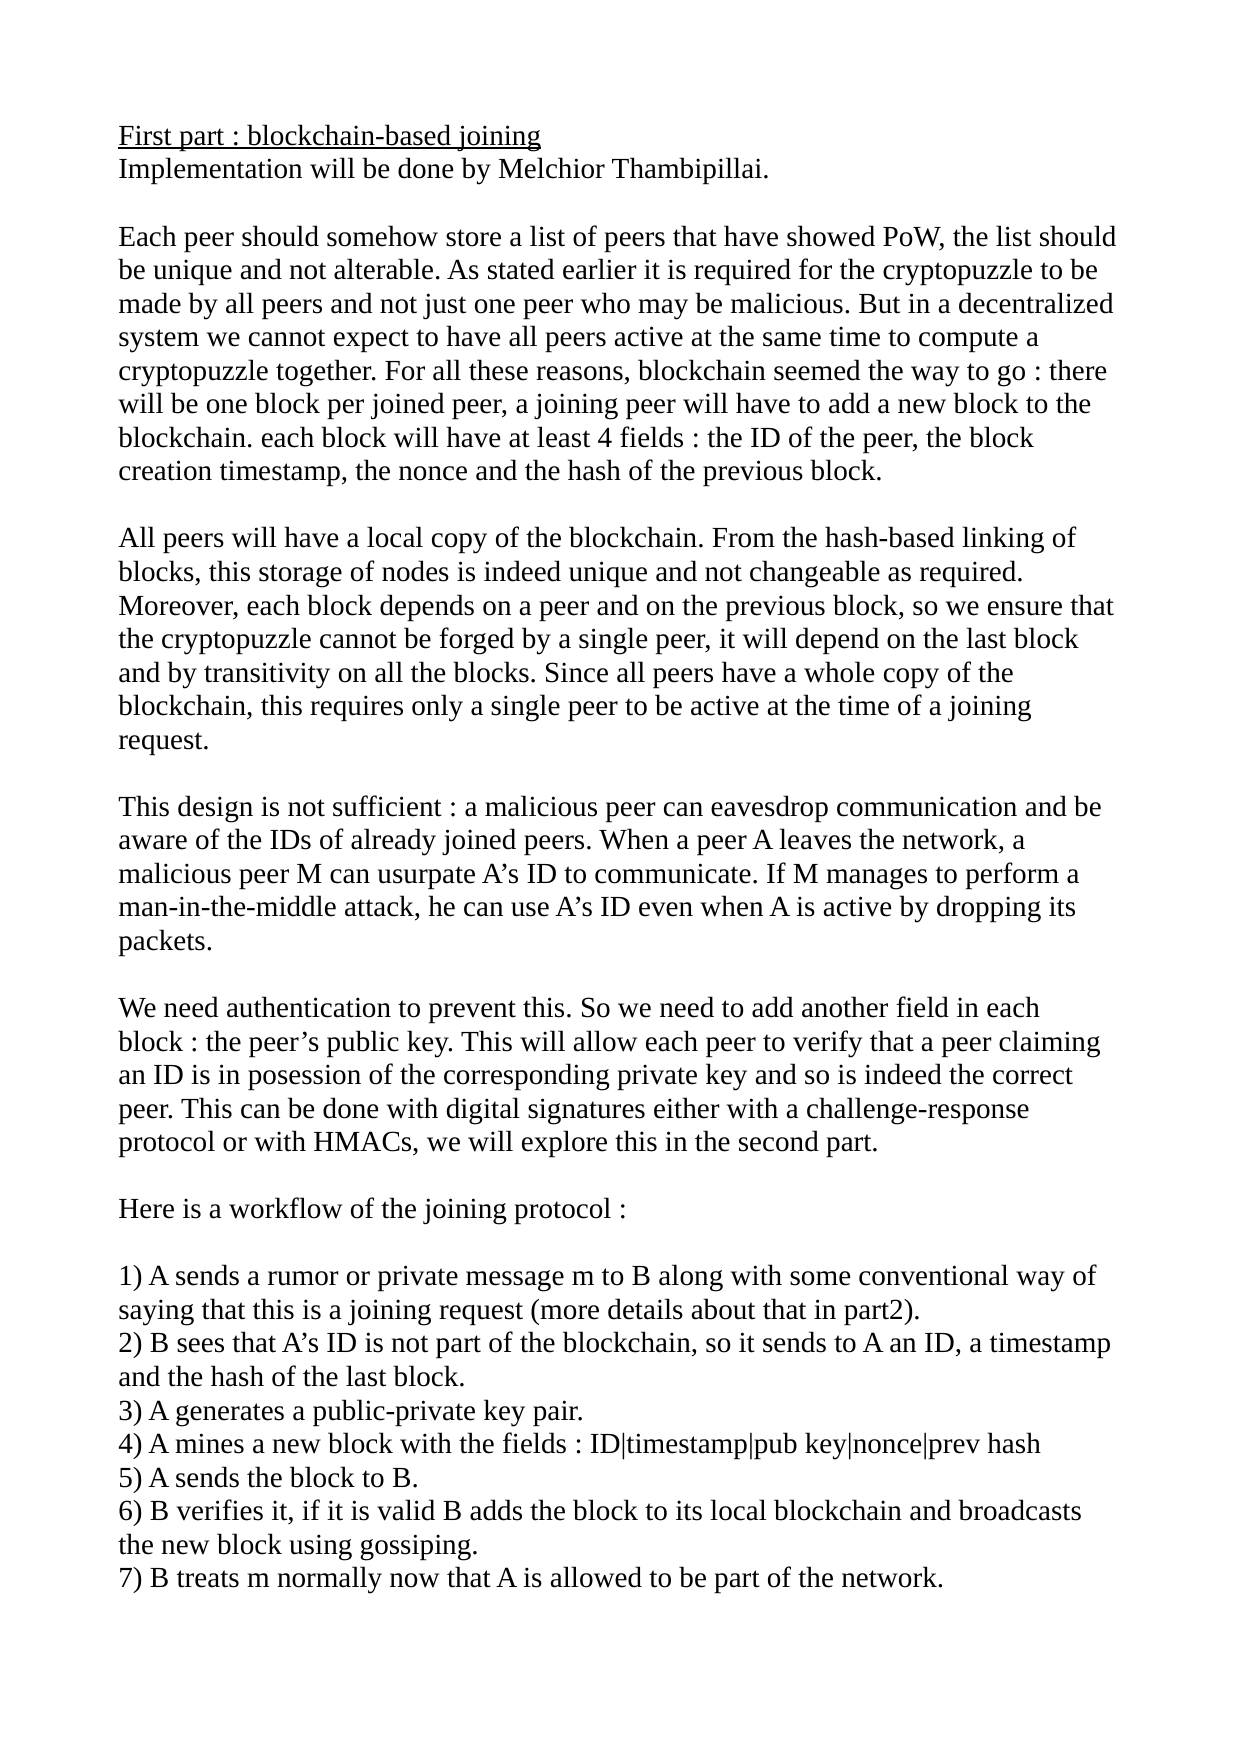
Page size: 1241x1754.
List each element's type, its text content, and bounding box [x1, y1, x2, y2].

text We need authentication to prevent this. So we need to add another field in each block : the peer’s public key. This will allow each peer to verify that a peer claiming an ID is in posession of the corresponding private key and so is indeed the correct peer. This can be done with digital signatures either with a challenge-response protocol or with HMACs, we will explore this in the second part. [118, 990, 1122, 1158]
text 6) B verifies it, if it is valid B adds the block to its local blockchain and broadcasts the new block using gossiping. [118, 1493, 1122, 1560]
text 4) A mines a new block with the fields : ID|timestamp|pub key|nonce|prev hash [118, 1426, 1122, 1460]
text Each peer should somehow store a list of peers that have showed PoW, the list should be unique and not alterable. As stated earlier it is required for the cryptopuzzle to be made by all peers and not just one peer who may be malicious. But in a decentralized system we cannot expect to have all peers active at the same time to compute a cryptopuzzle together. For all these reasons, blockchain seemed the way to go : there will be one block per joined peer, a joining peer will have to add a new block to the blockchain. each block will have at least 4 fields : the ID of the peer, the block creation timestamp, the nonce and the hash of the previous block. [118, 219, 1122, 487]
text 2) B sees that A’s ID is not part of the blockchain, so it sends to A an ID, a timestamp and the hash of the last block. [118, 1326, 1122, 1393]
text 7) B treats m normally now that A is allowed to be part of the network. [118, 1560, 1122, 1594]
text Implementation will be done by Melchior Thambipillai. [118, 152, 1122, 185]
text Here is a workflow of the joining protocol : [118, 1191, 1122, 1225]
text First part : blockchain-based joining [118, 118, 1122, 152]
text 1) A sends a rumor or private message m to B along with some conventional way of saying that this is a joining request (more details about that in part2). [118, 1258, 1122, 1326]
text All peers will have a local copy of the blockchain. From the hash-based linking of blocks, this storage of nodes is indeed unique and not changeable as required. Moreover, each block depends on a peer and on the previous block, so we ensure that the cryptopuzzle cannot be forged by a single peer, it will depend on the last block and by transitivity on all the blocks. Since all peers have a whole copy of the blockchain, this requires only a single peer to be active at the time of a joining request. [118, 521, 1122, 755]
text 5) A sends the block to B. [118, 1460, 1122, 1493]
text 3) A generates a public-private key pair. [118, 1393, 1122, 1426]
text This design is not sufficient : a malicious peer can eavesdrop communication and be aware of the IDs of already joined peers. When a peer A leaves the network, a malicious peer M can usurpate A’s ID to communicate. If M manages to perform a man-in-the-middle attack, he can use A’s ID even when A is active by dropping its packets. [118, 789, 1122, 957]
